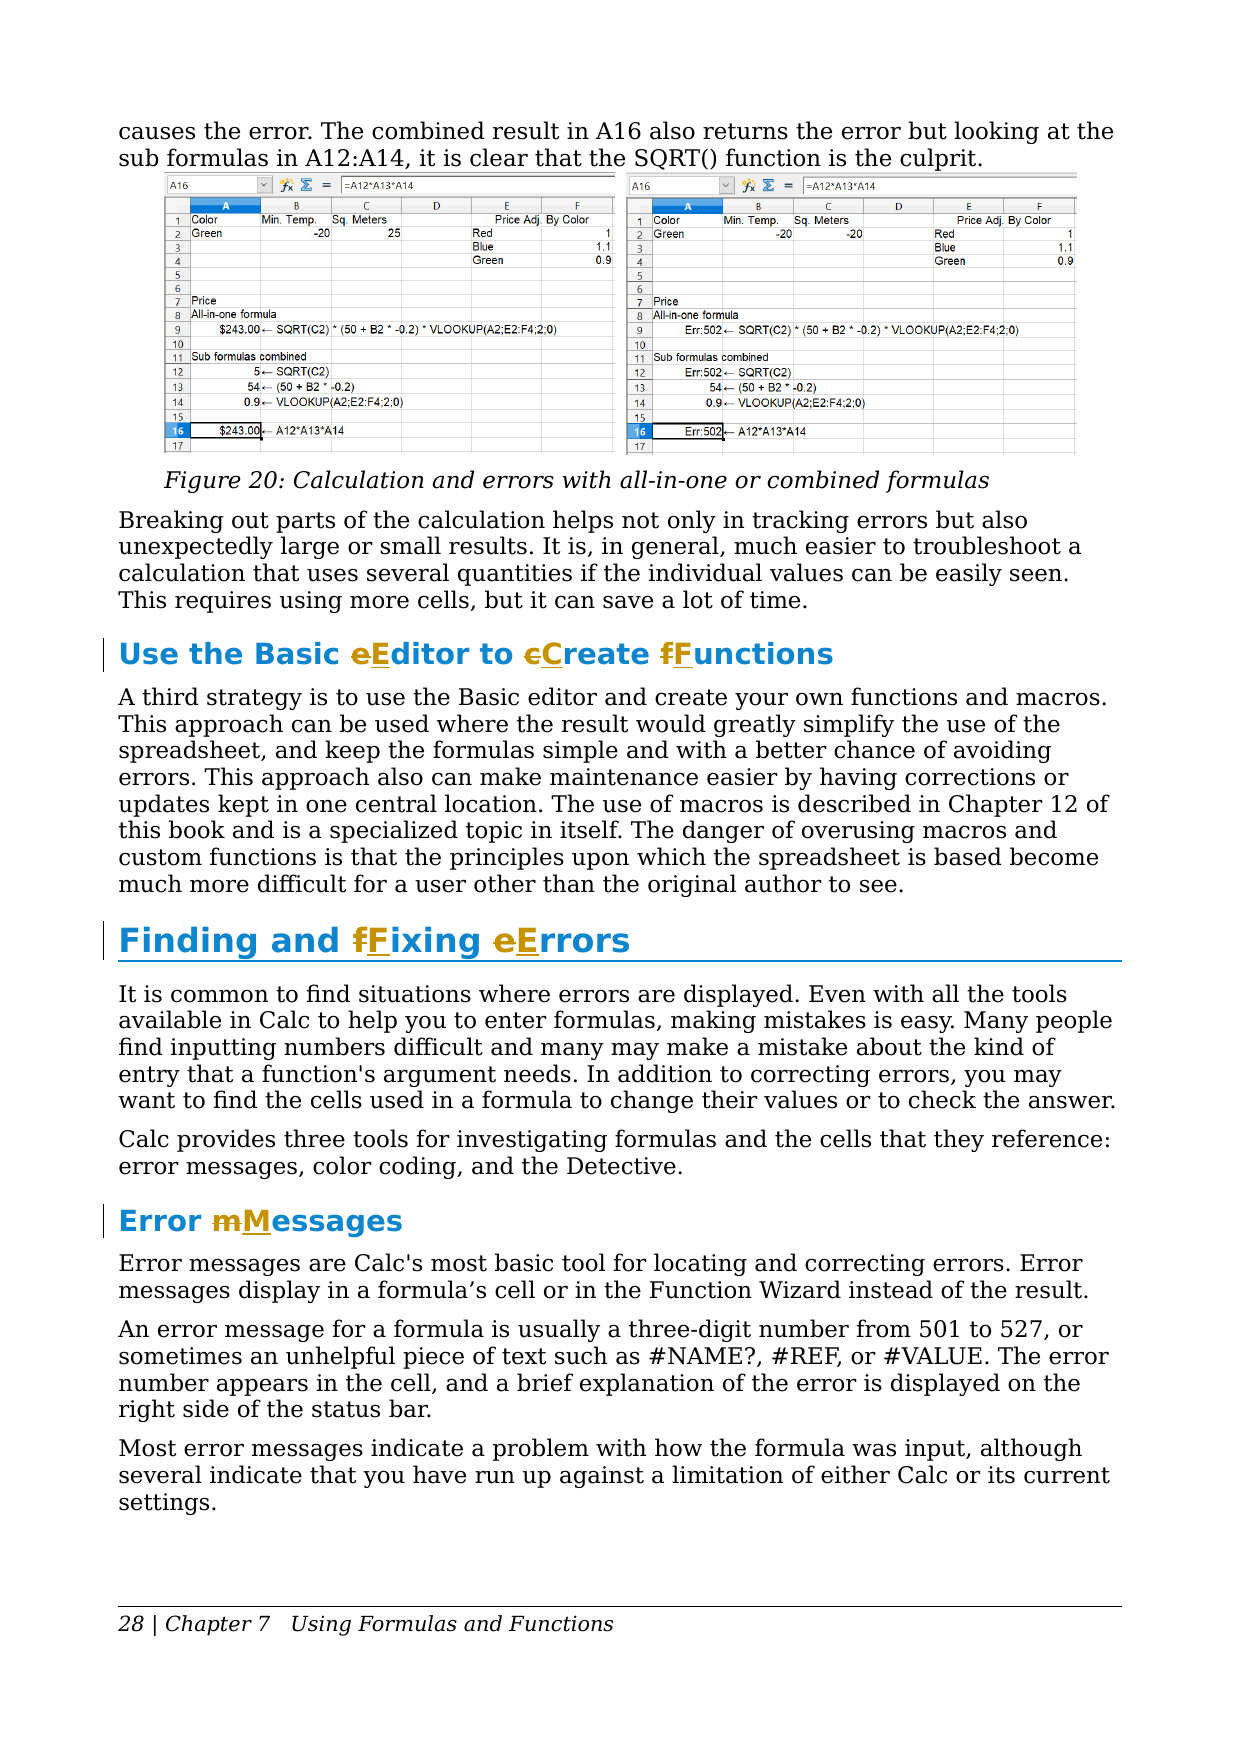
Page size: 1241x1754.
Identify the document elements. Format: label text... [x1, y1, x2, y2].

text causes the error. The combined result in A16 also returns the error but looking at the sub formulas in A12:A14, it is clear that the SQRT() function is the culprit. [118, 118, 1122, 171]
text A third strategy is to use the Basic editor and create your own functions and macros. This approach can be used where the result would greatly simplify the use of the spreadsheet, and keep the formulas simple and with a better chance of avoiding errors. This approach also can make maintenance easier by having corrections or updates kept in one central location. The use of macros is described in Chapter 12 of this book and is a specialized topic in itself. The danger of overusing macros and custom functions is that the principles upon which the spreadsheet is based become much more difficult for a user other than the original author to see. [118, 684, 1122, 897]
text Breaking out parts of the calculation helps not only in tracking errors but also unexpectedly large or small results. It is, in general, much easier to troubleshoot a calculation that uses several quantities if the individual values can be easily seen. This requires using more cells, but it can save a lot of time. [118, 507, 1122, 613]
picture [164, 172, 615, 453]
text Error messages are Calc's most basic tool for locating and correcting errors. Error messages display in a formula’s cell or in the Function Wizard instead of the result. [118, 1251, 1122, 1304]
picture [626, 171, 1077, 455]
text It is common to find situations where errors are displayed. Even with all the tools available in Calc to help you to enter formulas, making mistakes is easy. Many people find inputting numbers difficult and many may make a mistake about the kind of entry that a function's argument needs. In addition to correcting errors, you may want to find the cells used in a formula to change their values or to check the answer. [118, 981, 1122, 1114]
text Most error messages indicate a problem with how the formula was input, although several indicate that you have run up against a limitation of either Calc or its current settings. [118, 1436, 1122, 1516]
subtitle Finding and Fixing Errors [118, 921, 1122, 960]
text Calc provides three tools for investigating formulas and the cells that they reference: error messages, color coding, and the Detective. [118, 1127, 1122, 1180]
subtitle Error Messages [118, 1204, 1122, 1238]
text Figure 20: Calculation and errors with all-in-one or combined formulas [164, 468, 1076, 494]
subtitle Use the Basic Editor to Create Functions [118, 638, 1122, 672]
text An error message for a formula is usually a three-digit number from 501 to 527, or sometimes an unhelpful piece of text such as #NAME?, #REF, or #VALUE. The error number appears in the cell, and a brief explanation of the error is displayed on the right side of the status bar. [118, 1316, 1122, 1423]
